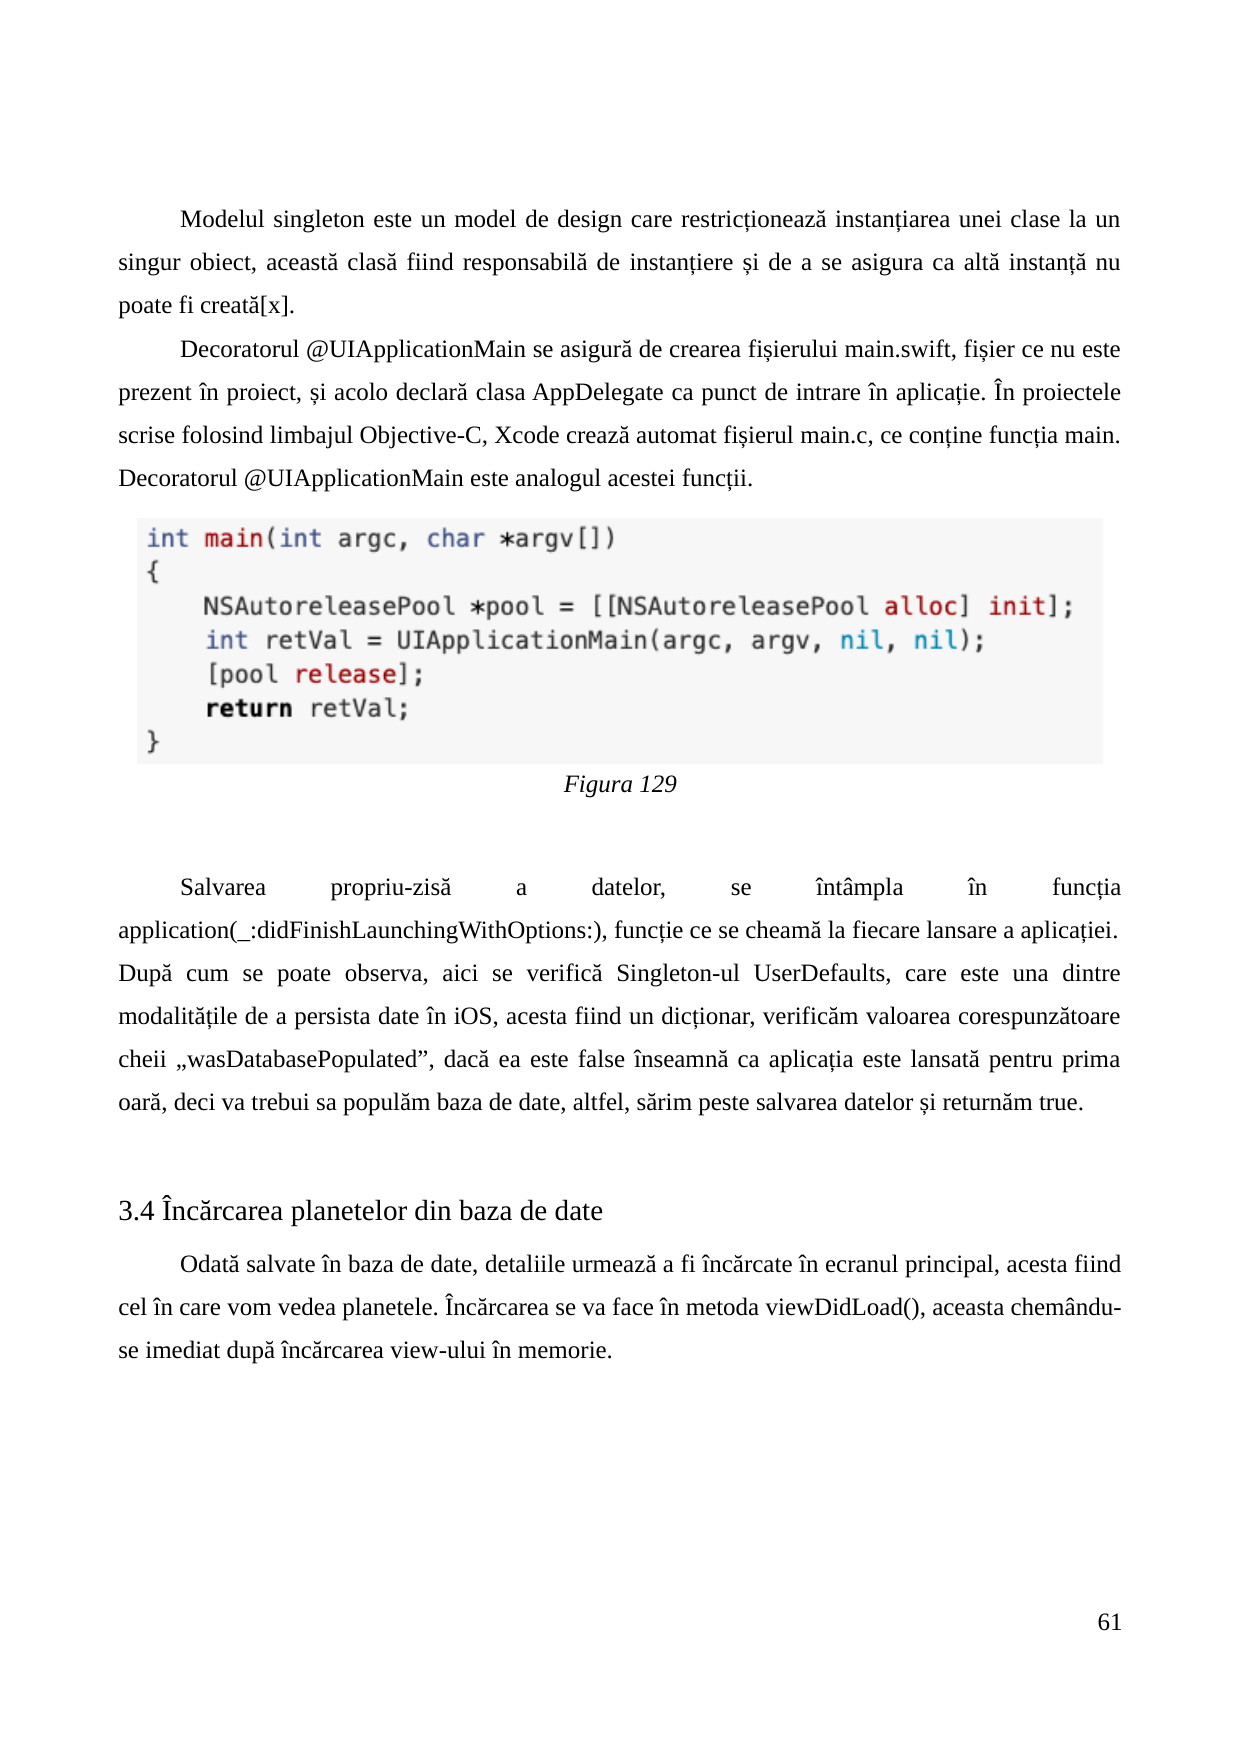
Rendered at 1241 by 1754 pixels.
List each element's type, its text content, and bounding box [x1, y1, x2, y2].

text Odată salvate în baza de date, detaliile urmează a fi încărcate în ecranul principal, acesta fiind cel în care vom vedea planetele. Încărcarea se va face în metoda viewDidLoad(), aceasta chemându-se imediat după încărcarea view-ului în memorie. [118, 1249, 1122, 1364]
text După cum se poate observa, aici se verifică Singleton-ul UserDefaults, care este una dintre modalitățile de a persista date în iOS, acesta fiind un dicționar, verificăm valoarea corespunzătoare cheii „wasDatabasePopulated”, dacă ea este false înseamnă ca aplicația este lansată pentru prima oară, deci va trebui sa populăm baza de date, altfel, sărim peste salvarea datelor și returnăm true. [118, 958, 1122, 1116]
text Salvarea propriu-zisă a datelor, se întâmpla în funcția application(_:didFinishLaunchingWithOptions:), funcție ce se cheamă la fiecare lansare a aplicației. [118, 872, 1122, 943]
text Decoratorul @UIApplicationMain se asigură de crearea fișierului main.swift, fișier ce nu este prezent în proiect, și acolo declară clasa AppDelegate ca punct de intrare în aplicație. În proiectele scrise folosind limbajul Objective-C, Xcode crează automat fișierul main.c, ce conține funcția main. Decoratorul @UIApplicationMain este analogul acestei funcții. [118, 334, 1122, 492]
subtitle 3.4 Încărcarea planetelor din baza de date [118, 1193, 1122, 1226]
text Modelul singleton este un model de design care restricționează instanțiarea unei clase la un singur obiect, această clasă fiind responsabilă de instanțiere și de a se asigura ca altă instanță nu poate fi creată[x]. [118, 204, 1122, 319]
picture [137, 518, 1104, 764]
text Figura 129 [137, 764, 1103, 798]
